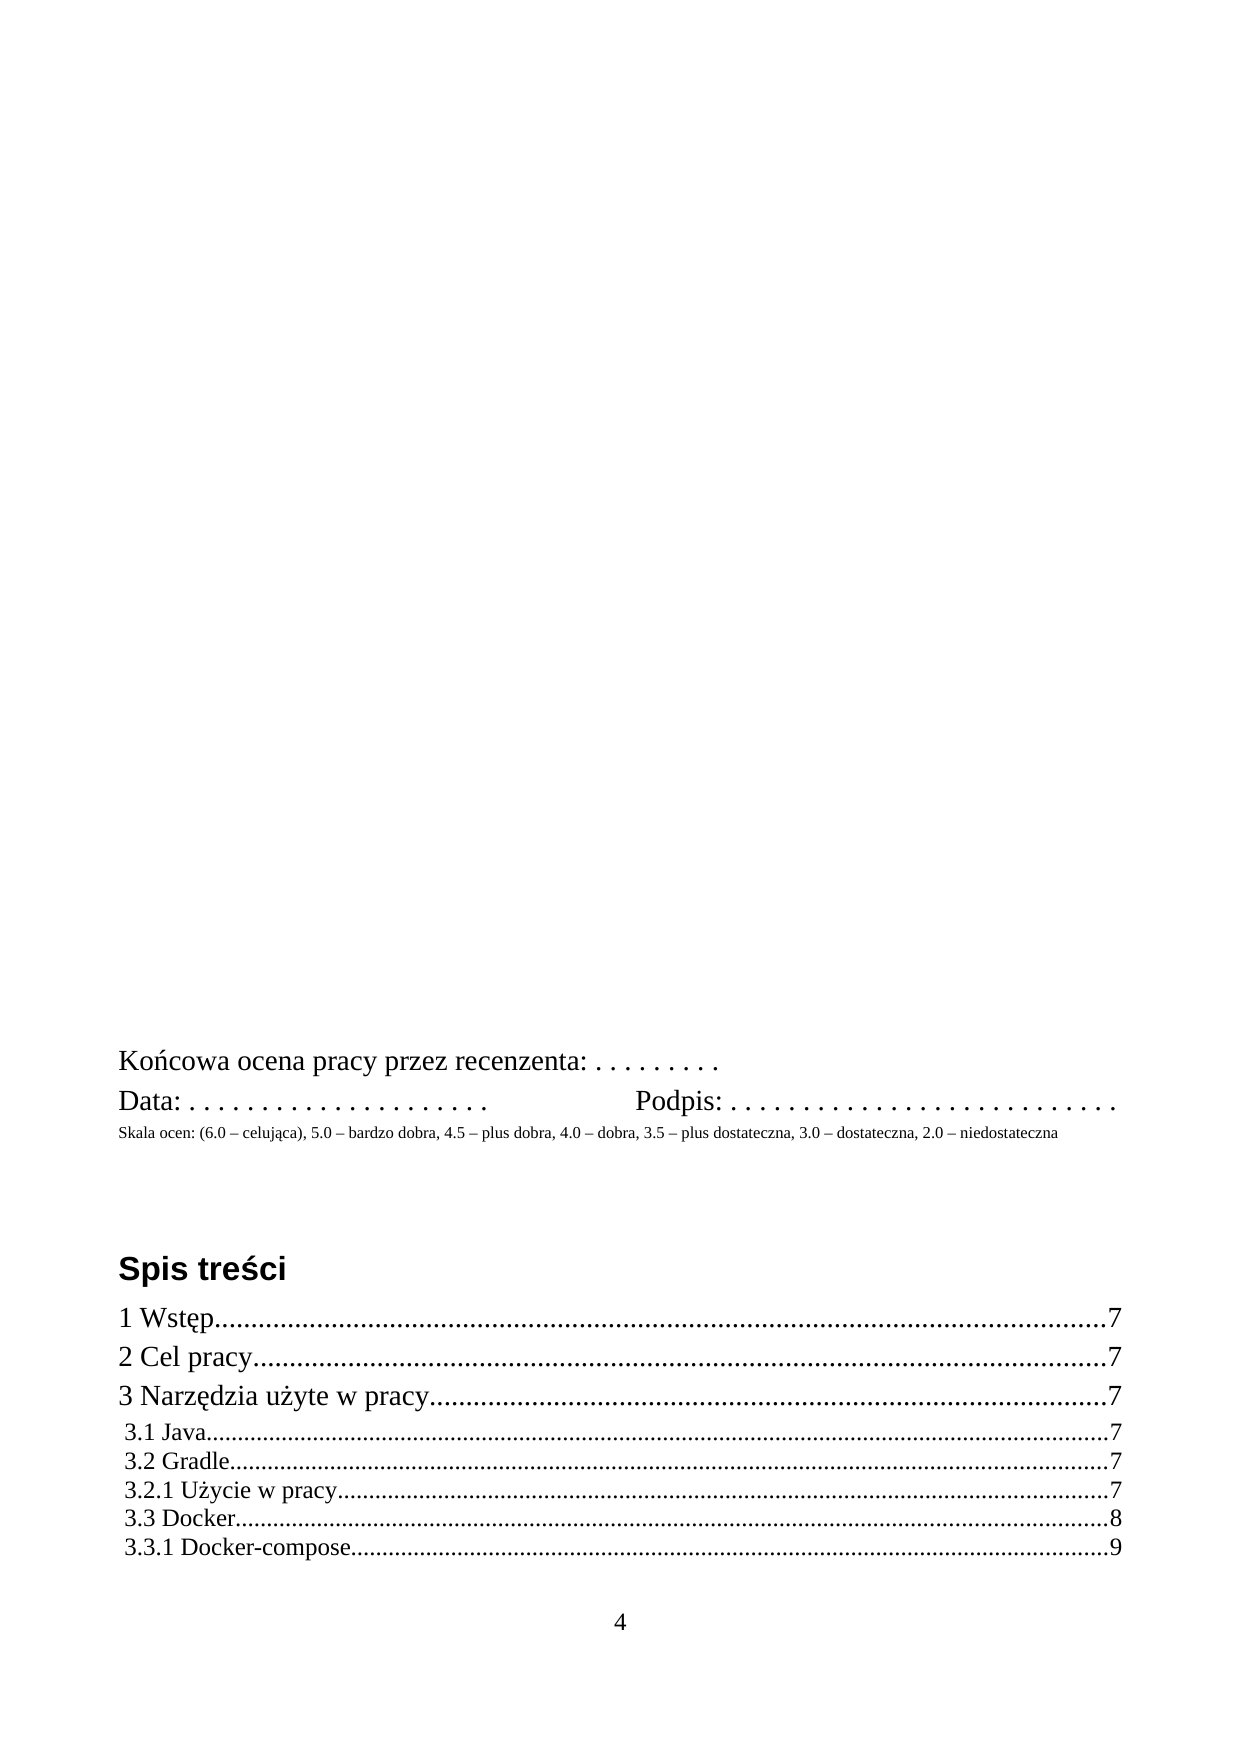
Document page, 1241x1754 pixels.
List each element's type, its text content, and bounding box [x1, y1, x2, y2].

text 3.3 Docker 8 [124, 1503, 1122, 1532]
text 3.2 Gradle 7 [124, 1446, 1122, 1475]
text 3.2.1 Użycie w pracy 7 [124, 1475, 1122, 1503]
text 3.1 Java 7 [124, 1417, 1122, 1446]
text 3 Narzędzia użyte w pracy 7 [118, 1378, 1122, 1412]
text Końcowa ocena pracy przez recenzenta: . . . . . . . . . [118, 1043, 1122, 1076]
text 3.3.1 Docker-compose 9 [124, 1532, 1122, 1561]
text Data: . . . . . . . . . . . . . . . . . . . . . Podpis: . . . . . . . . . . . . . . . . . . . . . . . . . . . [118, 1083, 1122, 1117]
text 1 Wstęp 7 [118, 1300, 1122, 1333]
text Skala ocen: (6.0 – celująca), 5.0 – bardzo dobra, 4.5 – plus dobra, 4.0 – dobra, 3.5 – plus dostateczna, 3.0 – dostateczna, 2.0 – niedostateczna [118, 1123, 1122, 1142]
subtitle Spis treści [118, 1249, 1122, 1287]
text 2 Cel pracy 7 [118, 1339, 1122, 1372]
